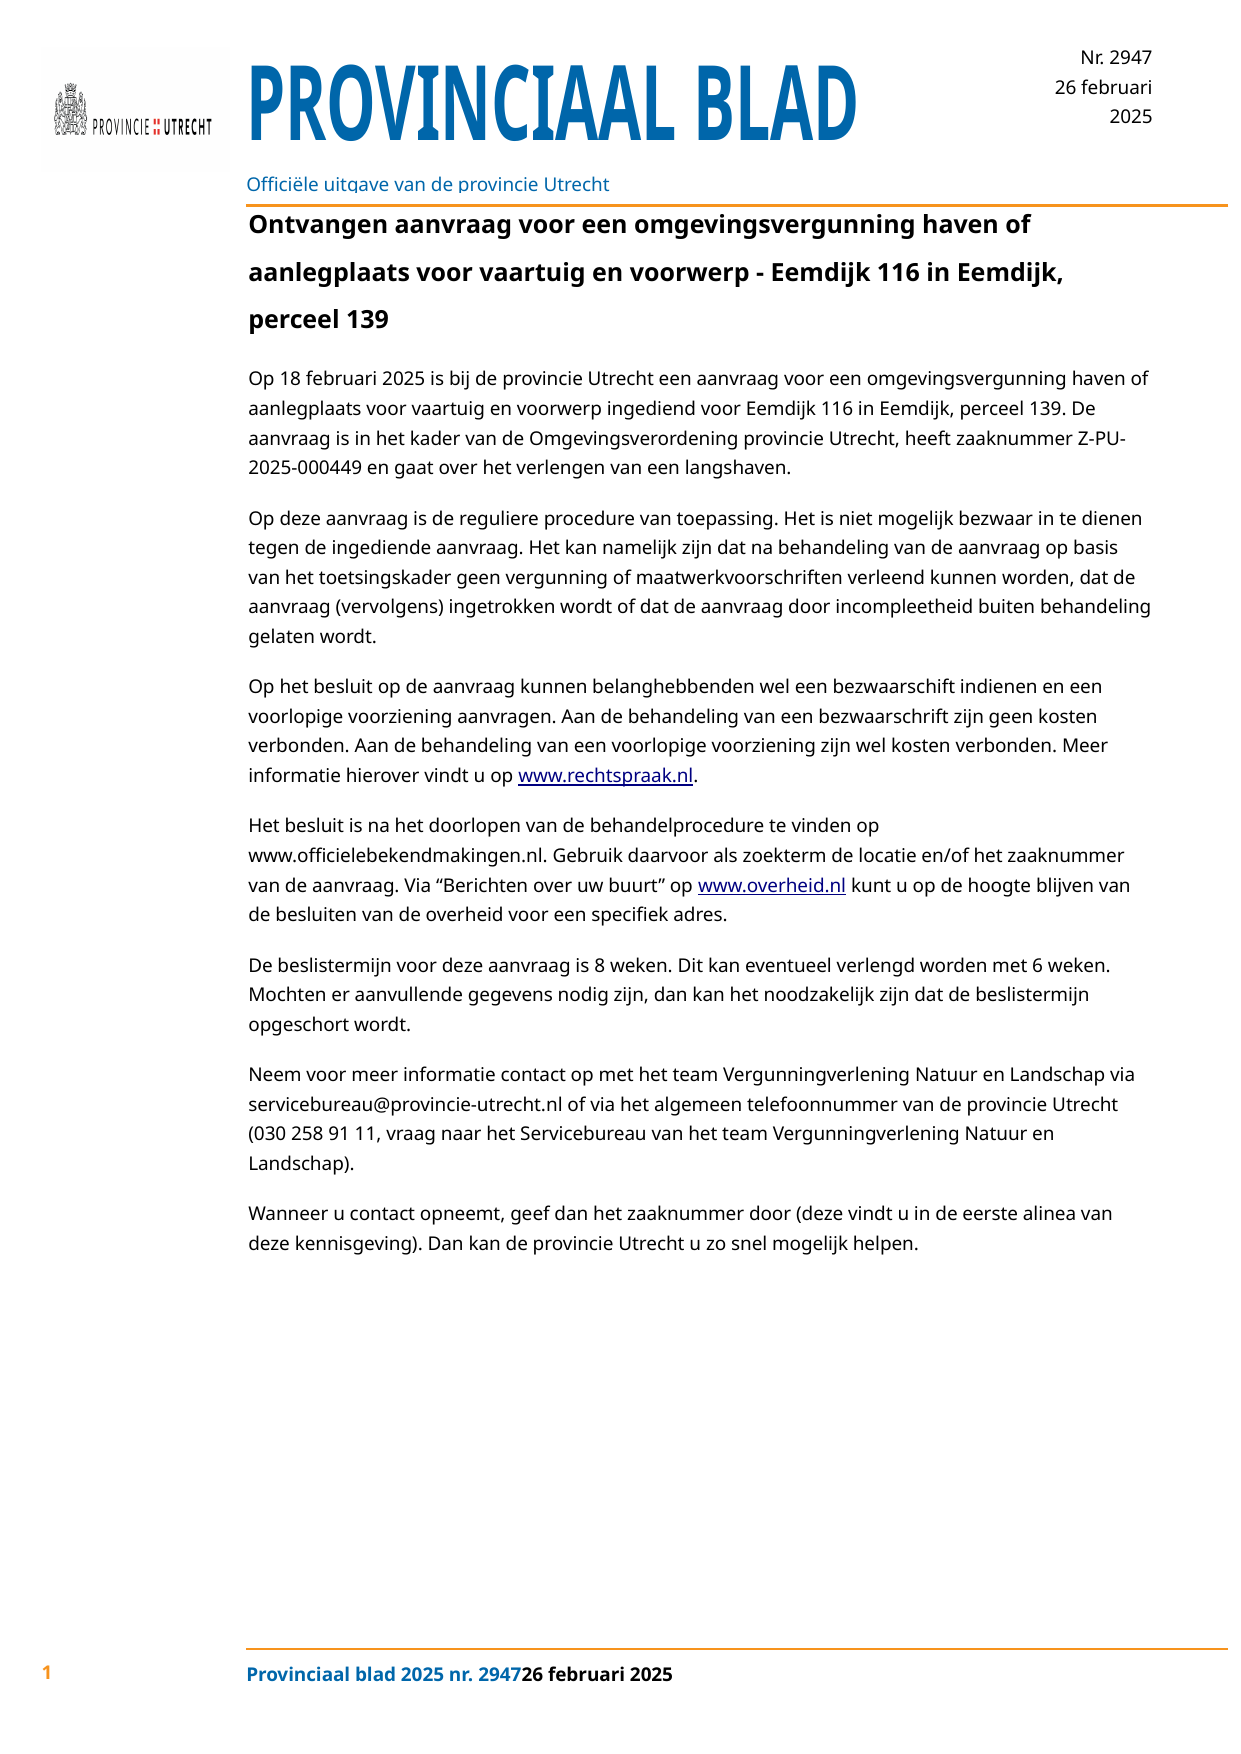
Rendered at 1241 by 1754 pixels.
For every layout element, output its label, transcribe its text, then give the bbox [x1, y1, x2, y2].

picture [41, 47, 231, 172]
text Neem voor meer informatie contact op met het team Vergunningverlening Natuur en Landschap via servicebureau@provincie-utrecht.nl of via het algemeen telefoonnummer van de provincie Utrecht (030 258 91 11, vraag naar het Servicebureau van het team Vergunningverlening Natuur en Landschap). [248, 1061, 1152, 1176]
text Op deze aanvraag is de reguliere procedure van toepassing. Het is niet mogelijk bezwaar in te dienen tegen de ingediende aanvraag. Het kan namelijk zijn dat na behandeling van de aanvraag op basis van het toetsingskader geen vergunning of maatwerkvoorschriften verleend kunnen worden, dat de aanvraag (vervolgens) ingetrokken wordt of dat de aanvraag door incompleetheid buiten behandeling gelaten wordt. [248, 505, 1152, 649]
text Ontvangen aanvraag voor een omgevingsvergunning haven of aanlegplaats voor vaartuig en voorwerp - Eemdijk 116 in Eemdijk, perceel 139 [248, 207, 1152, 336]
text Wanneer u contact opneemt, geef dan het zaaknummer door (deze vindt u in de eerste alinea van deze kennisgeving). Dan kan de provincie Utrecht u zo snel mogelijk helpen. [248, 1201, 1152, 1256]
text De beslistermijn voor deze aanvraag is 8 weken. Dit kan eventueel verlengd worden met 6 weken. Mochten er aanvullende gegevens nodig zijn, dan kan het noodzakelijk zijn dat de beslistermijn opgeschort wordt. [248, 952, 1152, 1037]
text Het besluit is na het doorlopen van de behandelprocedure te vinden op www.officielebekendmakingen.nl. Gebruik daarvoor als zoekterm de locatie en/of het zaaknummer van de aanvraag. Via “Berichten over uw buurt” op www.overheid.nl kunt u op de hoogte blijven van de besluiten van de overheid voor een specifiek adres. [248, 813, 1152, 927]
text Op het besluit op de aanvraag kunnen belanghebbenden wel een bezwaarschift indienen en een voorlopige voorziening aanvragen. Aan de behandeling van een bezwaarschrift zijn geen kosten verbonden. Aan de behandeling van een voorlopige voorziening zijn wel kosten verbonden. Meer informatie hierover vindt u op www.rechtspraak.nl. [248, 673, 1152, 788]
text Op 18 februari 2025 is bij de provincie Utrecht een aanvraag voor een omgevingsvergunning haven of aanlegplaats voor vaartuig en voorwerp ingediend voor Eemdijk 116 in Eemdijk, perceel 139. De aanvraag is in het kader van de Omgevingsverordening provincie Utrecht, heeft zaaknummer Z-PU-2025-000449 en gaat over het verlengen van een langshaven. [248, 366, 1152, 480]
